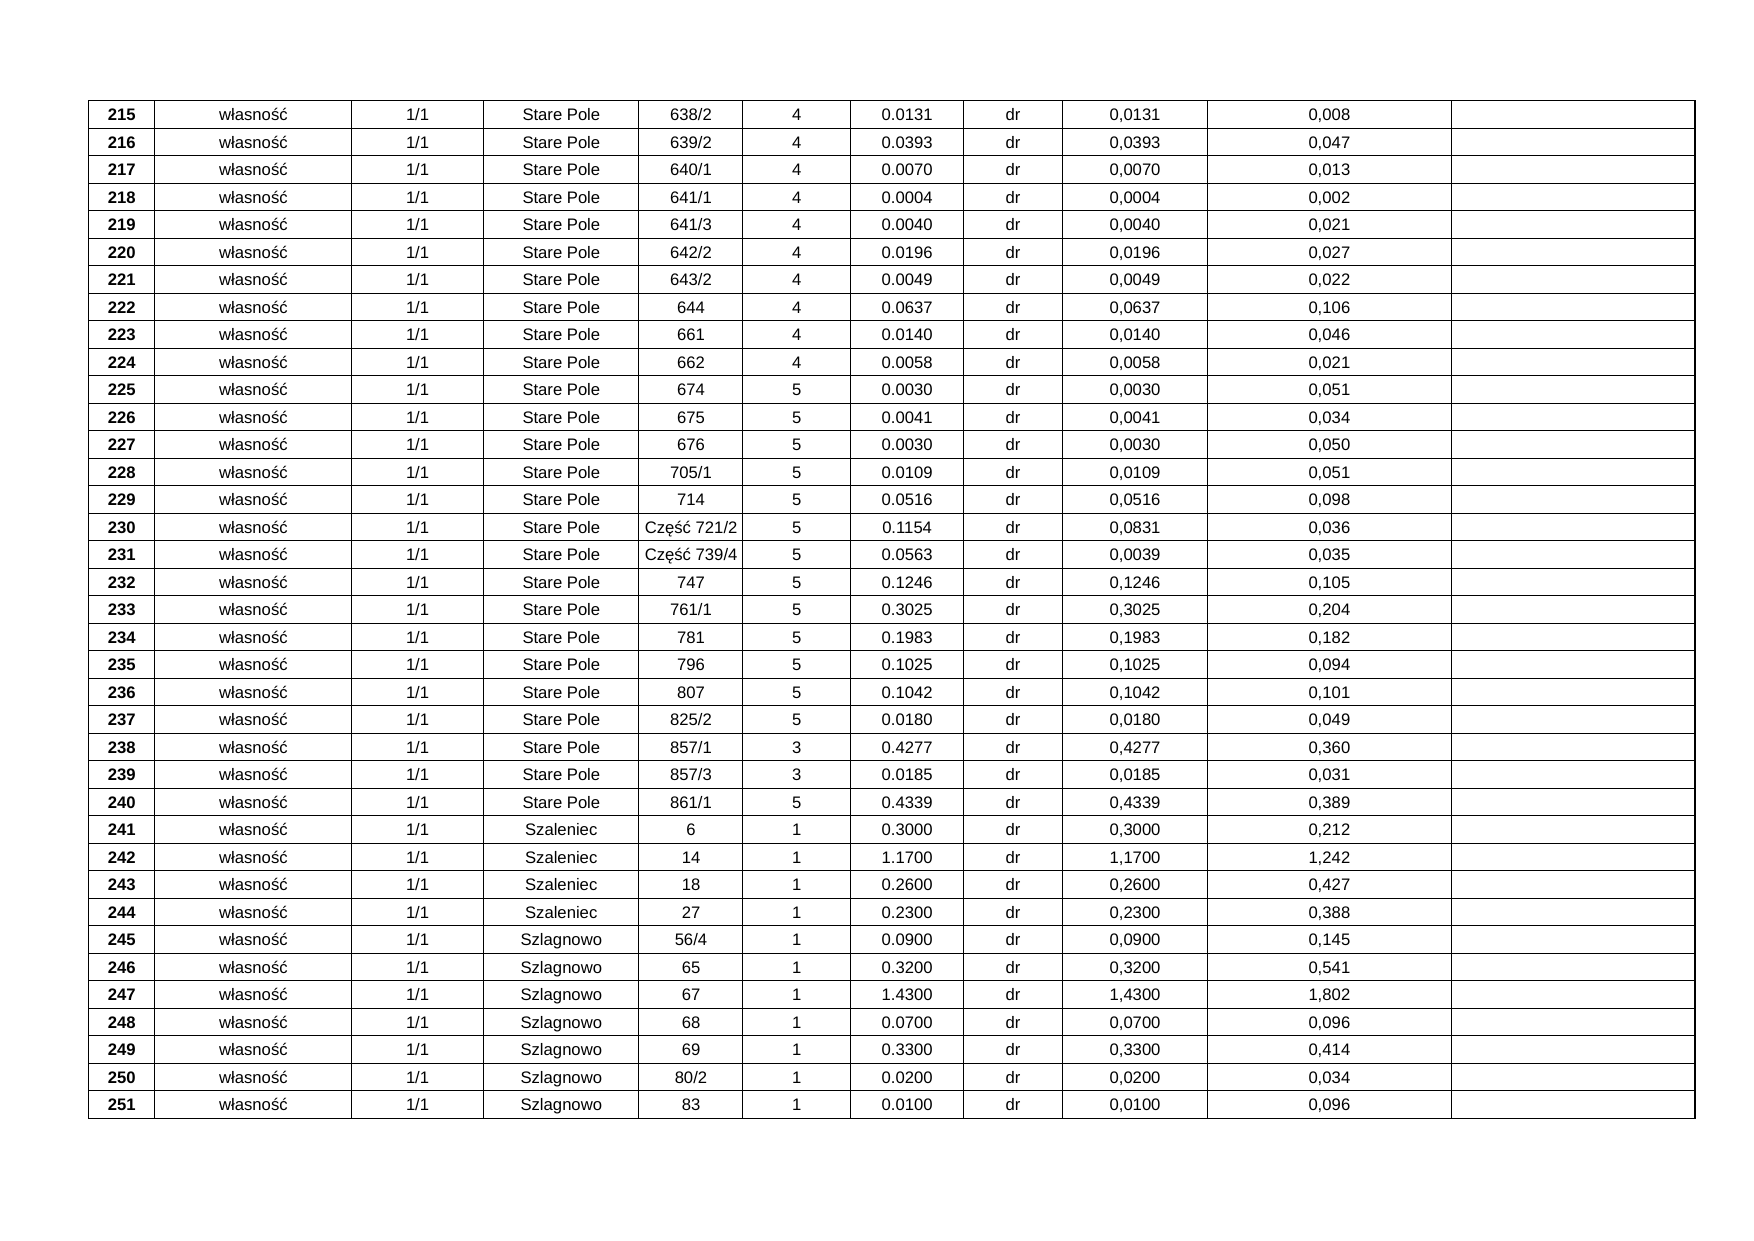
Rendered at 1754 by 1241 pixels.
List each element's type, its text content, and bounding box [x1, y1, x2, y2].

table_cell 0,051 [1208, 376, 1451, 403]
table_cell 231 [89, 541, 154, 568]
table_cell [1452, 569, 1694, 595]
table_cell 0,0004 [1063, 184, 1207, 210]
table_cell 249 [89, 1036, 154, 1063]
table_cell 0,0030 [1063, 376, 1207, 403]
table_cell własność [155, 871, 351, 898]
table_cell 0,0196 [1063, 239, 1207, 265]
table_cell [1452, 926, 1694, 953]
table_cell [1452, 1091, 1694, 1118]
table_cell 0.0100 [851, 1091, 963, 1118]
table_cell 0,2600 [1063, 871, 1207, 898]
table_cell Stare Pole [484, 459, 638, 485]
table_cell 1/1 [352, 156, 483, 183]
table_cell dr [964, 734, 1062, 760]
table_cell Stare Pole [484, 624, 638, 650]
table_cell własność [155, 514, 351, 540]
table_cell 675 [639, 404, 742, 430]
table_cell [1452, 789, 1694, 815]
table_cell Szlagnowo [484, 1036, 638, 1063]
table_cell 1/1 [352, 596, 483, 623]
table_cell Stare Pole [484, 156, 638, 183]
table_cell [1452, 899, 1694, 925]
table_cell Szlagnowo [484, 1064, 638, 1090]
table_cell Stare Pole [484, 486, 638, 513]
table_cell 1,4300 [1063, 981, 1207, 1008]
table_cell 1.4300 [851, 981, 963, 1008]
table_cell 0,050 [1208, 431, 1451, 458]
table_cell dr [964, 431, 1062, 458]
table_cell 857/3 [639, 761, 742, 788]
table_cell 251 [89, 1091, 154, 1118]
table_cell 245 [89, 926, 154, 953]
table_cell Stare Pole [484, 349, 638, 375]
table_cell 5 [743, 431, 850, 458]
table_cell dr [964, 844, 1062, 870]
table_cell [1452, 761, 1694, 788]
table_cell dr [964, 569, 1062, 595]
table_cell 0,105 [1208, 569, 1451, 595]
table_cell 67 [639, 981, 742, 1008]
table_cell 0,0040 [1063, 211, 1207, 238]
table_cell dr [964, 514, 1062, 540]
table_cell 662 [639, 349, 742, 375]
table_cell 0.0637 [851, 294, 963, 320]
table_cell [1452, 1036, 1694, 1063]
table_cell 5 [743, 679, 850, 705]
table_cell własność [155, 926, 351, 953]
table_cell 0,0131 [1063, 101, 1207, 128]
table_cell własność [155, 404, 351, 430]
table_cell 0.1983 [851, 624, 963, 650]
table_cell 0,0039 [1063, 541, 1207, 568]
table_cell 65 [639, 954, 742, 980]
table_cell własność [155, 899, 351, 925]
table_cell 250 [89, 1064, 154, 1090]
table_cell własność [155, 761, 351, 788]
table_cell własność [155, 734, 351, 760]
table_cell dr [964, 596, 1062, 623]
table_cell 221 [89, 266, 154, 293]
table_cell 0,427 [1208, 871, 1451, 898]
table_cell 1/1 [352, 431, 483, 458]
table_cell 0,1042 [1063, 679, 1207, 705]
table_cell 0,145 [1208, 926, 1451, 953]
table_cell 639/2 [639, 129, 742, 155]
table_cell 0,212 [1208, 816, 1451, 843]
table_cell własność [155, 321, 351, 348]
table_cell 1/1 [352, 1064, 483, 1090]
table_cell 5 [743, 541, 850, 568]
table_cell 239 [89, 761, 154, 788]
table_cell 1/1 [352, 349, 483, 375]
table_cell 0,046 [1208, 321, 1451, 348]
table_cell 4 [743, 239, 850, 265]
table_cell Szaleniec [484, 844, 638, 870]
table_cell Stare Pole [484, 596, 638, 623]
table_cell [1452, 514, 1694, 540]
table_cell 1/1 [352, 211, 483, 238]
table_cell [1452, 431, 1694, 458]
table_cell 0.0058 [851, 349, 963, 375]
table_cell 0.1042 [851, 679, 963, 705]
table_cell 0.0049 [851, 266, 963, 293]
table_cell 674 [639, 376, 742, 403]
table_cell 1/1 [352, 1009, 483, 1035]
table_cell własność [155, 789, 351, 815]
table_cell dr [964, 706, 1062, 733]
table_cell własność [155, 129, 351, 155]
table_cell dr [964, 321, 1062, 348]
table_cell własność [155, 1009, 351, 1035]
table_cell 0.0030 [851, 376, 963, 403]
table_cell 5 [743, 569, 850, 595]
table_cell 644 [639, 294, 742, 320]
table_cell 796 [639, 651, 742, 678]
table_cell Stare Pole [484, 734, 638, 760]
table_cell 0,021 [1208, 211, 1451, 238]
table_cell 0.0109 [851, 459, 963, 485]
table_cell 0,106 [1208, 294, 1451, 320]
table_cell 1/1 [352, 871, 483, 898]
table_cell 1/1 [352, 624, 483, 650]
table_cell Szlagnowo [484, 926, 638, 953]
table_cell własność [155, 679, 351, 705]
table_cell 83 [639, 1091, 742, 1118]
table_cell 1 [743, 1036, 850, 1063]
table_cell 676 [639, 431, 742, 458]
table_cell 218 [89, 184, 154, 210]
table_cell 0.3000 [851, 816, 963, 843]
table_cell Stare Pole [484, 101, 638, 128]
table_cell własność [155, 184, 351, 210]
table_cell 0.3025 [851, 596, 963, 623]
table_cell 1/1 [352, 844, 483, 870]
table_cell dr [964, 816, 1062, 843]
table_cell [1452, 459, 1694, 485]
table_cell 225 [89, 376, 154, 403]
table_cell 5 [743, 376, 850, 403]
table_cell 68 [639, 1009, 742, 1035]
table_cell [1452, 129, 1694, 155]
table_cell 1/1 [352, 734, 483, 760]
table_cell 0,2300 [1063, 899, 1207, 925]
table_cell 0,0049 [1063, 266, 1207, 293]
table_cell 1 [743, 954, 850, 980]
table_cell 0.0004 [851, 184, 963, 210]
table_cell 1/1 [352, 129, 483, 155]
table_cell [1452, 1009, 1694, 1035]
table_cell dr [964, 981, 1062, 1008]
table_cell własność [155, 376, 351, 403]
table_cell Stare Pole [484, 514, 638, 540]
table_cell 0.0140 [851, 321, 963, 348]
table_cell dr [964, 459, 1062, 485]
table_cell [1452, 101, 1694, 128]
table_cell 0,036 [1208, 514, 1451, 540]
table_cell własność [155, 651, 351, 678]
table_cell własność [155, 844, 351, 870]
table_cell [1452, 954, 1694, 980]
table_cell [1452, 651, 1694, 678]
table_cell dr [964, 239, 1062, 265]
table_cell 661 [639, 321, 742, 348]
table_cell 642/2 [639, 239, 742, 265]
table_cell Stare Pole [484, 761, 638, 788]
table_cell 0,096 [1208, 1091, 1451, 1118]
table_cell 241 [89, 816, 154, 843]
table_cell 1/1 [352, 569, 483, 595]
table_cell 0,035 [1208, 541, 1451, 568]
table_cell Stare Pole [484, 651, 638, 678]
table_cell 0.0185 [851, 761, 963, 788]
table_cell 56/4 [639, 926, 742, 953]
table_cell [1452, 816, 1694, 843]
table_cell 1 [743, 844, 850, 870]
table_cell 5 [743, 706, 850, 733]
table_cell 1/1 [352, 899, 483, 925]
table_cell 4 [743, 294, 850, 320]
table_cell 242 [89, 844, 154, 870]
table_cell własność [155, 596, 351, 623]
table_cell własność [155, 266, 351, 293]
table_cell 807 [639, 679, 742, 705]
table_cell 248 [89, 1009, 154, 1035]
table_cell 640/1 [639, 156, 742, 183]
table_cell 1 [743, 926, 850, 953]
table_cell Szlagnowo [484, 1091, 638, 1118]
table_cell Stare Pole [484, 706, 638, 733]
table_cell 0,388 [1208, 899, 1451, 925]
table_cell 14 [639, 844, 742, 870]
table_cell 244 [89, 899, 154, 925]
table_cell [1452, 486, 1694, 513]
table_cell 0,0637 [1063, 294, 1207, 320]
table_cell Stare Pole [484, 569, 638, 595]
table_cell dr [964, 404, 1062, 430]
table_cell 229 [89, 486, 154, 513]
table_cell 1/1 [352, 816, 483, 843]
table_cell dr [964, 1064, 1062, 1090]
table_cell [1452, 624, 1694, 650]
table_cell dr [964, 486, 1062, 513]
table_cell własność [155, 1036, 351, 1063]
table_cell 0.0040 [851, 211, 963, 238]
table_cell Szlagnowo [484, 954, 638, 980]
table_cell 4 [743, 156, 850, 183]
table_cell 861/1 [639, 789, 742, 815]
table_cell 223 [89, 321, 154, 348]
table_cell 228 [89, 459, 154, 485]
table_cell Stare Pole [484, 266, 638, 293]
table_cell 4 [743, 266, 850, 293]
table_cell 0,021 [1208, 349, 1451, 375]
table_cell 232 [89, 569, 154, 595]
table_cell 5 [743, 789, 850, 815]
table_cell 0,360 [1208, 734, 1451, 760]
table_cell dr [964, 761, 1062, 788]
table_cell dr [964, 211, 1062, 238]
table_cell 247 [89, 981, 154, 1008]
table_cell 4 [743, 349, 850, 375]
table_cell 18 [639, 871, 742, 898]
table_cell 0,0109 [1063, 459, 1207, 485]
table_cell 0,0200 [1063, 1064, 1207, 1090]
table_cell 0,0700 [1063, 1009, 1207, 1035]
table_cell własność [155, 211, 351, 238]
table_cell 747 [639, 569, 742, 595]
table_cell 5 [743, 624, 850, 650]
table_cell Część 721/2 [639, 514, 742, 540]
table_cell własność [155, 624, 351, 650]
table_cell 1/1 [352, 294, 483, 320]
table_cell dr [964, 541, 1062, 568]
table_cell 1/1 [352, 321, 483, 348]
table_cell własność [155, 101, 351, 128]
table_cell Część 739/4 [639, 541, 742, 568]
table_cell 1,802 [1208, 981, 1451, 1008]
table_cell 6 [639, 816, 742, 843]
table_cell 714 [639, 486, 742, 513]
table_cell 0,096 [1208, 1009, 1451, 1035]
table_cell 0,0900 [1063, 926, 1207, 953]
table_cell Stare Pole [484, 211, 638, 238]
table_cell Stare Pole [484, 541, 638, 568]
table_cell 0.0393 [851, 129, 963, 155]
table_cell 761/1 [639, 596, 742, 623]
table_cell dr [964, 871, 1062, 898]
table_cell 1/1 [352, 486, 483, 513]
table_cell 1/1 [352, 926, 483, 953]
table_cell [1452, 376, 1694, 403]
table_cell 0,0180 [1063, 706, 1207, 733]
table_cell 0.0700 [851, 1009, 963, 1035]
table_cell 0,002 [1208, 184, 1451, 210]
table_cell 1 [743, 816, 850, 843]
table_cell dr [964, 376, 1062, 403]
table_cell 246 [89, 954, 154, 980]
table_cell 27 [639, 899, 742, 925]
table_cell 0.2600 [851, 871, 963, 898]
table_cell 236 [89, 679, 154, 705]
table_cell własność [155, 954, 351, 980]
table_cell własność [155, 541, 351, 568]
table_cell 0,101 [1208, 679, 1451, 705]
table_cell 1/1 [352, 184, 483, 210]
table_cell 0.3200 [851, 954, 963, 980]
table_cell własność [155, 1064, 351, 1090]
table_cell 857/1 [639, 734, 742, 760]
table_cell 0,0070 [1063, 156, 1207, 183]
table_cell 0,4339 [1063, 789, 1207, 815]
table_cell 226 [89, 404, 154, 430]
table_cell [1452, 596, 1694, 623]
table_cell 1/1 [352, 514, 483, 540]
table_cell 5 [743, 404, 850, 430]
table_cell dr [964, 1091, 1062, 1118]
table_cell dr [964, 294, 1062, 320]
table_cell Stare Pole [484, 789, 638, 815]
table_cell [1452, 184, 1694, 210]
table_cell Szaleniec [484, 816, 638, 843]
table_cell Szaleniec [484, 871, 638, 898]
table_cell 638/2 [639, 101, 742, 128]
table_cell 1/1 [352, 459, 483, 485]
table_cell [1452, 156, 1694, 183]
table_cell 1/1 [352, 239, 483, 265]
table_cell 0.0516 [851, 486, 963, 513]
table_cell dr [964, 789, 1062, 815]
table_cell 0,031 [1208, 761, 1451, 788]
table_cell [1452, 871, 1694, 898]
table_cell [1452, 321, 1694, 348]
table_cell 4 [743, 321, 850, 348]
table_cell 0,094 [1208, 651, 1451, 678]
table_cell 0.1025 [851, 651, 963, 678]
table_cell Stare Pole [484, 376, 638, 403]
table_cell własność [155, 981, 351, 1008]
table_cell 220 [89, 239, 154, 265]
table_cell 1/1 [352, 679, 483, 705]
table_cell 0,0831 [1063, 514, 1207, 540]
table_cell 5 [743, 651, 850, 678]
table_cell 1,242 [1208, 844, 1451, 870]
table_cell 5 [743, 459, 850, 485]
table_cell [1452, 294, 1694, 320]
table_cell 0,027 [1208, 239, 1451, 265]
table_cell 641/1 [639, 184, 742, 210]
table_cell 233 [89, 596, 154, 623]
table_cell 4 [743, 211, 850, 238]
table_cell 0.0563 [851, 541, 963, 568]
table_cell 3 [743, 761, 850, 788]
table_cell 0,051 [1208, 459, 1451, 485]
table_cell [1452, 844, 1694, 870]
table_cell 4 [743, 101, 850, 128]
table_cell 0.1154 [851, 514, 963, 540]
table_cell 825/2 [639, 706, 742, 733]
table_cell 1/1 [352, 789, 483, 815]
table_cell 1 [743, 1091, 850, 1118]
table_cell 0.0070 [851, 156, 963, 183]
table_cell 1/1 [352, 954, 483, 980]
table_cell dr [964, 926, 1062, 953]
table_cell dr [964, 1036, 1062, 1063]
table_cell 3 [743, 734, 850, 760]
table_cell 234 [89, 624, 154, 650]
table_cell 0,3025 [1063, 596, 1207, 623]
table_cell dr [964, 156, 1062, 183]
table_cell dr [964, 184, 1062, 210]
table_cell 0,414 [1208, 1036, 1451, 1063]
table_cell 5 [743, 486, 850, 513]
table_cell [1452, 239, 1694, 265]
table_cell 1/1 [352, 1091, 483, 1118]
table_cell 0,047 [1208, 129, 1451, 155]
table_cell 0.4277 [851, 734, 963, 760]
table_cell 0,1983 [1063, 624, 1207, 650]
table_cell 0,541 [1208, 954, 1451, 980]
table_cell [1452, 404, 1694, 430]
table_cell 1/1 [352, 706, 483, 733]
table_cell [1452, 211, 1694, 238]
table_cell 1,1700 [1063, 844, 1207, 870]
table_cell 1 [743, 899, 850, 925]
table_cell 0,0516 [1063, 486, 1207, 513]
table_cell 0.0196 [851, 239, 963, 265]
table_cell 238 [89, 734, 154, 760]
table_cell [1452, 981, 1694, 1008]
table_cell 0,3200 [1063, 954, 1207, 980]
table_cell 0,0185 [1063, 761, 1207, 788]
table_cell własność [155, 294, 351, 320]
table_cell 1 [743, 981, 850, 1008]
table_cell własność [155, 569, 351, 595]
table_cell dr [964, 899, 1062, 925]
table_cell 0,049 [1208, 706, 1451, 733]
table_cell 0.2300 [851, 899, 963, 925]
table_cell 230 [89, 514, 154, 540]
table_cell 641/3 [639, 211, 742, 238]
table_cell 237 [89, 706, 154, 733]
table_cell Stare Pole [484, 129, 638, 155]
table_cell własność [155, 459, 351, 485]
table_cell 0.0030 [851, 431, 963, 458]
table_cell 0,034 [1208, 1064, 1451, 1090]
table_cell 224 [89, 349, 154, 375]
table_cell 69 [639, 1036, 742, 1063]
table_cell 0,3000 [1063, 816, 1207, 843]
table_cell 0,182 [1208, 624, 1451, 650]
table_cell dr [964, 1009, 1062, 1035]
table_cell 0.4339 [851, 789, 963, 815]
table_cell 0,0058 [1063, 349, 1207, 375]
table_cell 1/1 [352, 981, 483, 1008]
table_cell 222 [89, 294, 154, 320]
table_cell dr [964, 129, 1062, 155]
table_cell dr [964, 101, 1062, 128]
table_cell Szlagnowo [484, 981, 638, 1008]
table_cell [1452, 266, 1694, 293]
table_cell dr [964, 954, 1062, 980]
table_cell 643/2 [639, 266, 742, 293]
table_cell 0,1025 [1063, 651, 1207, 678]
table_cell własność [155, 816, 351, 843]
table_cell dr [964, 624, 1062, 650]
table_cell Stare Pole [484, 239, 638, 265]
table_cell 0.0180 [851, 706, 963, 733]
table_cell Stare Pole [484, 431, 638, 458]
table_cell 0,0393 [1063, 129, 1207, 155]
table_cell 1/1 [352, 266, 483, 293]
table_cell własność [155, 706, 351, 733]
table_cell 0,0030 [1063, 431, 1207, 458]
table_cell 0,0041 [1063, 404, 1207, 430]
table_cell 243 [89, 871, 154, 898]
table_cell Stare Pole [484, 404, 638, 430]
table_cell własność [155, 486, 351, 513]
table_cell 0.0131 [851, 101, 963, 128]
table_cell własność [155, 349, 351, 375]
table_cell 219 [89, 211, 154, 238]
table_cell [1452, 349, 1694, 375]
table_cell 240 [89, 789, 154, 815]
table_cell 4 [743, 184, 850, 210]
table_cell 235 [89, 651, 154, 678]
table_cell 0,1246 [1063, 569, 1207, 595]
table_cell 1 [743, 1064, 850, 1090]
table_cell własność [155, 1091, 351, 1118]
table_cell 0.0041 [851, 404, 963, 430]
table_cell [1452, 541, 1694, 568]
table_cell Szaleniec [484, 899, 638, 925]
table_cell 0.3300 [851, 1036, 963, 1063]
table_cell 0,098 [1208, 486, 1451, 513]
table_cell Stare Pole [484, 679, 638, 705]
table_cell 1 [743, 1009, 850, 1035]
table_cell Szlagnowo [484, 1009, 638, 1035]
table_cell własność [155, 156, 351, 183]
table_cell własność [155, 431, 351, 458]
table_cell Stare Pole [484, 184, 638, 210]
table_cell 80/2 [639, 1064, 742, 1090]
table_cell dr [964, 349, 1062, 375]
table_cell 0,204 [1208, 596, 1451, 623]
table_cell 1/1 [352, 1036, 483, 1063]
table_cell Stare Pole [484, 294, 638, 320]
table_cell 0,0100 [1063, 1091, 1207, 1118]
table_cell 216 [89, 129, 154, 155]
table_cell 5 [743, 596, 850, 623]
table_cell 705/1 [639, 459, 742, 485]
table_cell Stare Pole [484, 321, 638, 348]
table_cell 1/1 [352, 376, 483, 403]
table_cell [1452, 734, 1694, 760]
table_cell 4 [743, 129, 850, 155]
table_cell dr [964, 266, 1062, 293]
table_cell [1452, 1064, 1694, 1090]
table_cell 1 [743, 871, 850, 898]
table_cell dr [964, 679, 1062, 705]
table_cell [1452, 679, 1694, 705]
table_cell 0,389 [1208, 789, 1451, 815]
table_cell [1452, 706, 1694, 733]
table_cell 0,034 [1208, 404, 1451, 430]
table_cell 1/1 [352, 761, 483, 788]
table_cell 5 [743, 514, 850, 540]
table_cell 0,013 [1208, 156, 1451, 183]
table_cell dr [964, 651, 1062, 678]
table_cell 1/1 [352, 101, 483, 128]
table_cell 0.0200 [851, 1064, 963, 1090]
table_cell 0,0140 [1063, 321, 1207, 348]
table_cell 215 [89, 101, 154, 128]
table_cell 1/1 [352, 404, 483, 430]
table_cell 217 [89, 156, 154, 183]
table_cell 1/1 [352, 541, 483, 568]
table_cell 0,022 [1208, 266, 1451, 293]
table_cell 0,4277 [1063, 734, 1207, 760]
table_cell 781 [639, 624, 742, 650]
table_cell własność [155, 239, 351, 265]
table_cell 1.1700 [851, 844, 963, 870]
table_cell 227 [89, 431, 154, 458]
table_cell 0.0900 [851, 926, 963, 953]
table_cell 0,3300 [1063, 1036, 1207, 1063]
table_cell 0,008 [1208, 101, 1451, 128]
table_cell 0.1246 [851, 569, 963, 595]
table_cell 1/1 [352, 651, 483, 678]
